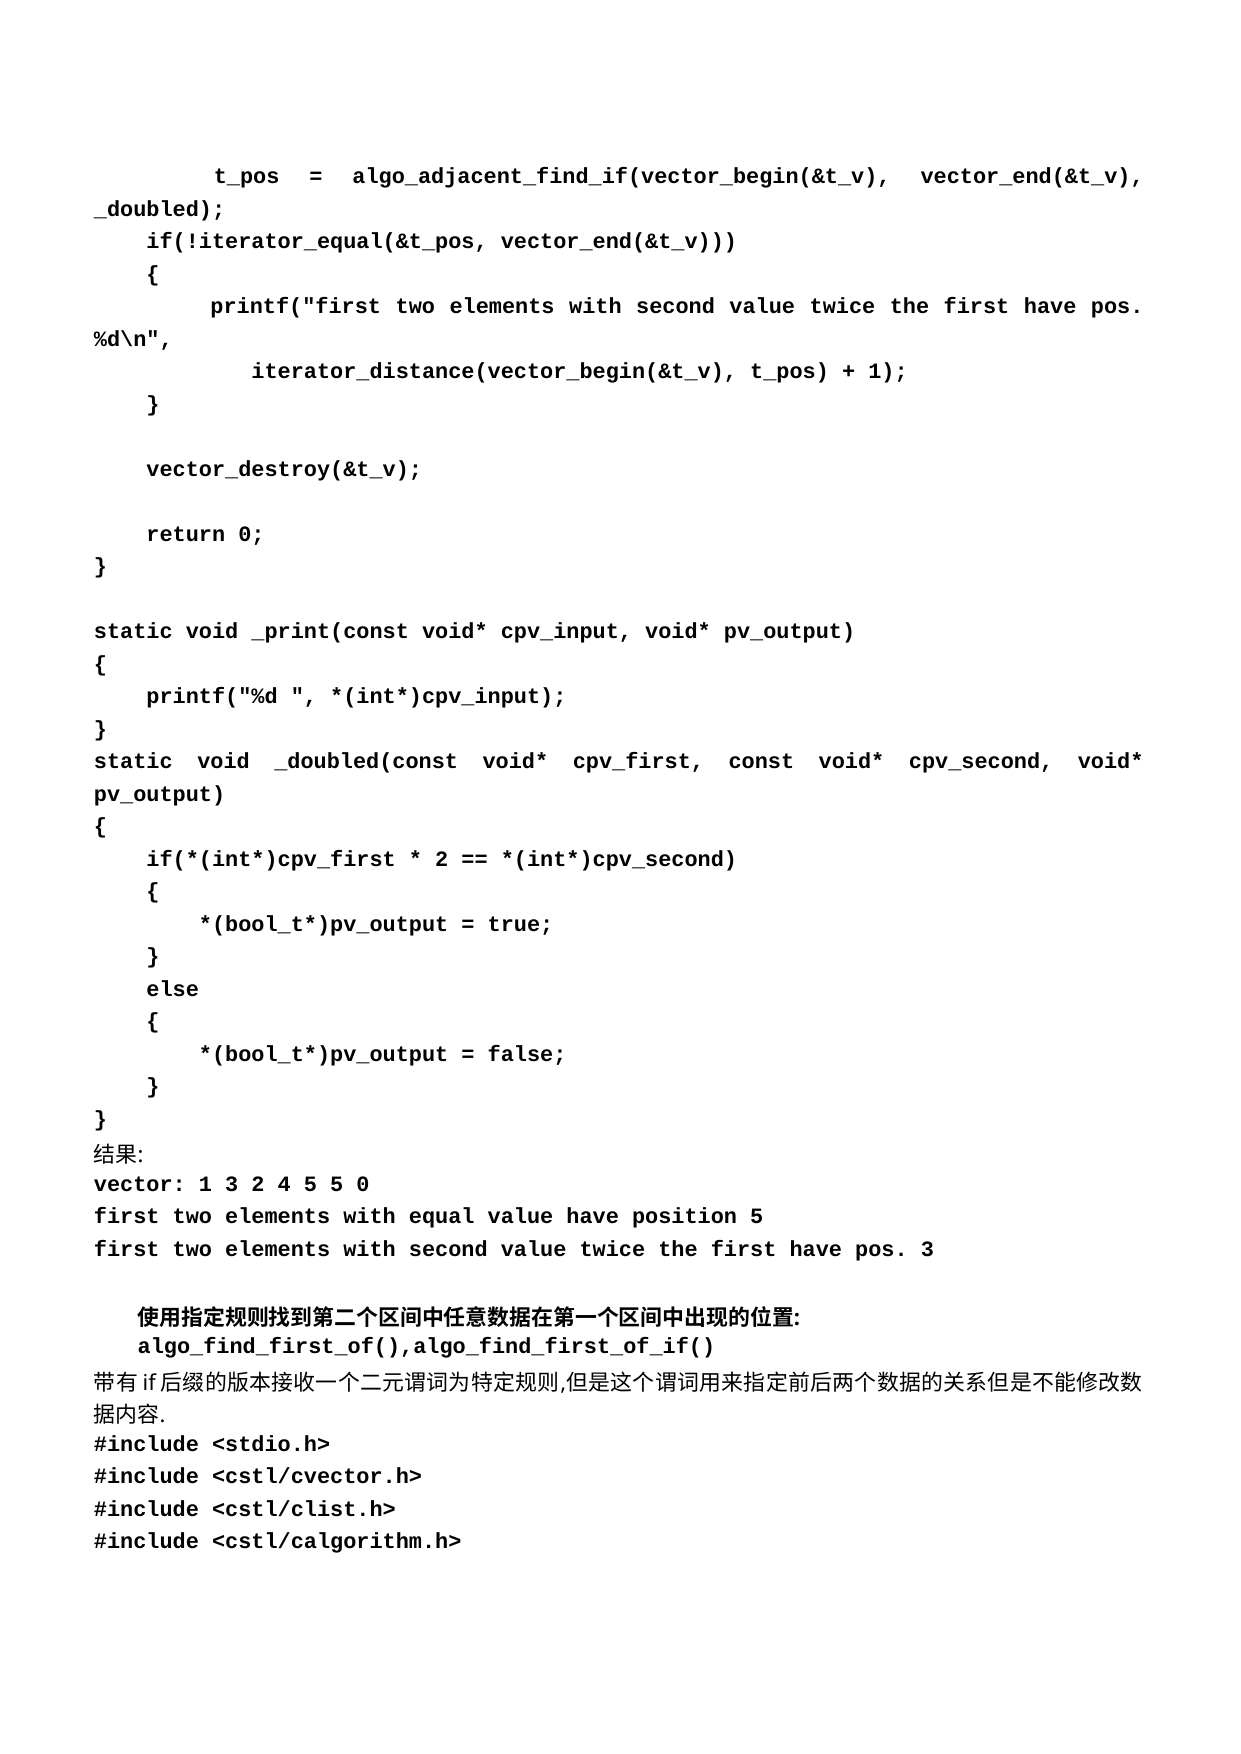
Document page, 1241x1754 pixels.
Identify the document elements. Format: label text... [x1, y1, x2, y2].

text printf("first two elements with second value twice the first have pos. %d\n", [94, 292, 1144, 357]
text first two elements with second value twice the first have pos. 3 [94, 1234, 1144, 1267]
text { [94, 259, 1144, 292]
text { [94, 1007, 1144, 1039]
text #include <cstl/clist.h> [94, 1494, 1144, 1527]
text static void _print(const void* cpv_input, void* pv_output) [94, 617, 1144, 649]
text algo_find_first_of(),algo_find_first_of_if() [105, 1332, 1144, 1364]
text { [94, 649, 1144, 682]
text vector: 1 3 2 4 5 5 0 [94, 1169, 1144, 1202]
text t_pos = algo_adjacent_find_if(vector_begin(&t_v), vector_end(&t_v), _doubled); [94, 162, 1144, 227]
text #include <cstl/calgorithm.h> [94, 1527, 1144, 1559]
text } [94, 1072, 1144, 1104]
text 带有if后缀的版本接收一个二元谓词为特定规则,但是这个谓词用来指定前后两个数据的关系但是不能修改数据内容. [94, 1364, 1144, 1429]
text 使用指定规则找到第二个区间中任意数据在第一个区间中出现的位置: [94, 1299, 1144, 1332]
text } [94, 552, 1144, 584]
text *(bool_t*)pv_output = false; [94, 1039, 1144, 1072]
text *(bool_t*)pv_output = true; [94, 909, 1144, 942]
text first two elements with equal value have position 5 [94, 1202, 1144, 1234]
text static void _doubled(const void* cpv_first, const void* cpv_second, void* pv_output) [94, 747, 1144, 812]
text { [94, 877, 1144, 909]
text #include <stdio.h> [94, 1429, 1144, 1462]
text } [94, 389, 1144, 422]
text if(*(int*)cpv_first * 2 == *(int*)cpv_second) [94, 844, 1144, 877]
text } [94, 942, 1144, 974]
text iterator_distance(vector_begin(&t_v), t_pos) + 1); [94, 357, 1144, 389]
text else [94, 974, 1144, 1007]
text #include <cstl/cvector.h> [94, 1462, 1144, 1494]
text vector_destroy(&t_v); [94, 454, 1144, 487]
text if(!iterator_equal(&t_pos, vector_end(&t_v))) [94, 227, 1144, 259]
text } [94, 1104, 1144, 1137]
text } [94, 714, 1144, 747]
text { [94, 812, 1144, 844]
text 结果: [94, 1137, 1144, 1169]
text return 0; [94, 519, 1144, 552]
text printf("%d ", *(int*)cpv_input); [94, 682, 1144, 714]
